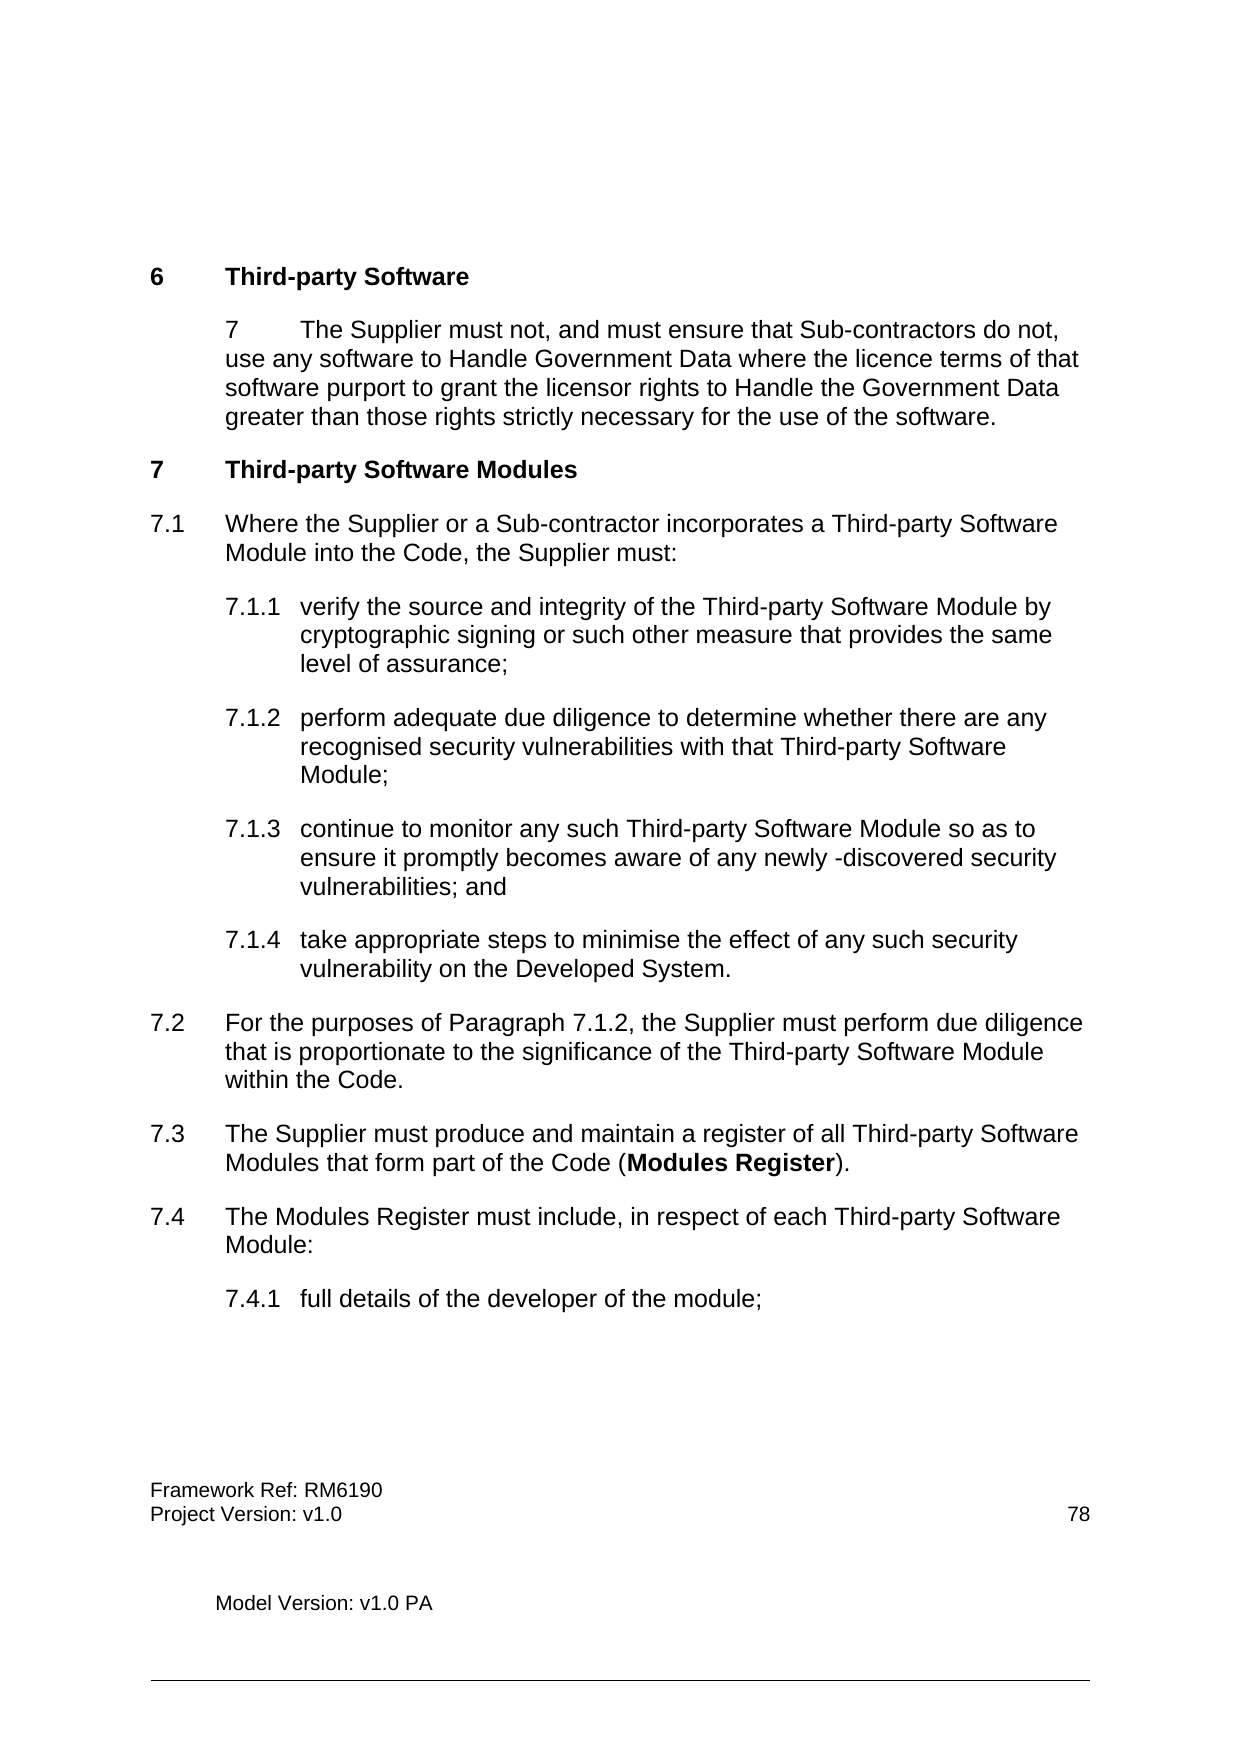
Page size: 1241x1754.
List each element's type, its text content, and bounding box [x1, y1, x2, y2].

list take appropriate steps to minimise the effect of any such security vulnerability on the Developed System. [225, 926, 1090, 983]
list Where the Supplier or a Sub-contractor incorporates a Third-party Software Module into the Code, the Supplier must: [150, 509, 1090, 567]
list For the purposes of Paragraph 7.1.2, the Supplier must perform due diligence that is proportionate to the significance of the Third-party Software Module within the Code. [150, 1008, 1090, 1094]
list Third-party Software [150, 262, 1090, 291]
list verify the source and integrity of the Third-party Software Module by cryptographic signing or such other measure that provides the same level of assurance; [225, 592, 1090, 678]
list The Supplier must not, and must ensure that Sub-contractors do not, use any software to Handle Government Data where the licence terms of that software purport to grant the licensor rights to Handle the Government Data greater than those rights strictly necessary for the use of the software. [225, 316, 1090, 431]
list The Modules Register must include, in respect of each Third-party Software Module: [150, 1202, 1090, 1259]
list The Supplier must produce and maintain a register of all Third-party Software Modules that form part of the Code (Modules Register). [150, 1119, 1090, 1177]
list full details of the developer of the module; [225, 1284, 1090, 1313]
list Third-party Software Modules [150, 456, 1090, 484]
list perform adequate due diligence to determine whether there are any recognised security vulnerabilities with that Third-party Software Module; [225, 703, 1090, 789]
list continue to monitor any such Third-party Software Module so as to ensure it promptly becomes aware of any newly -discovered security vulnerabilities; and [225, 814, 1090, 901]
